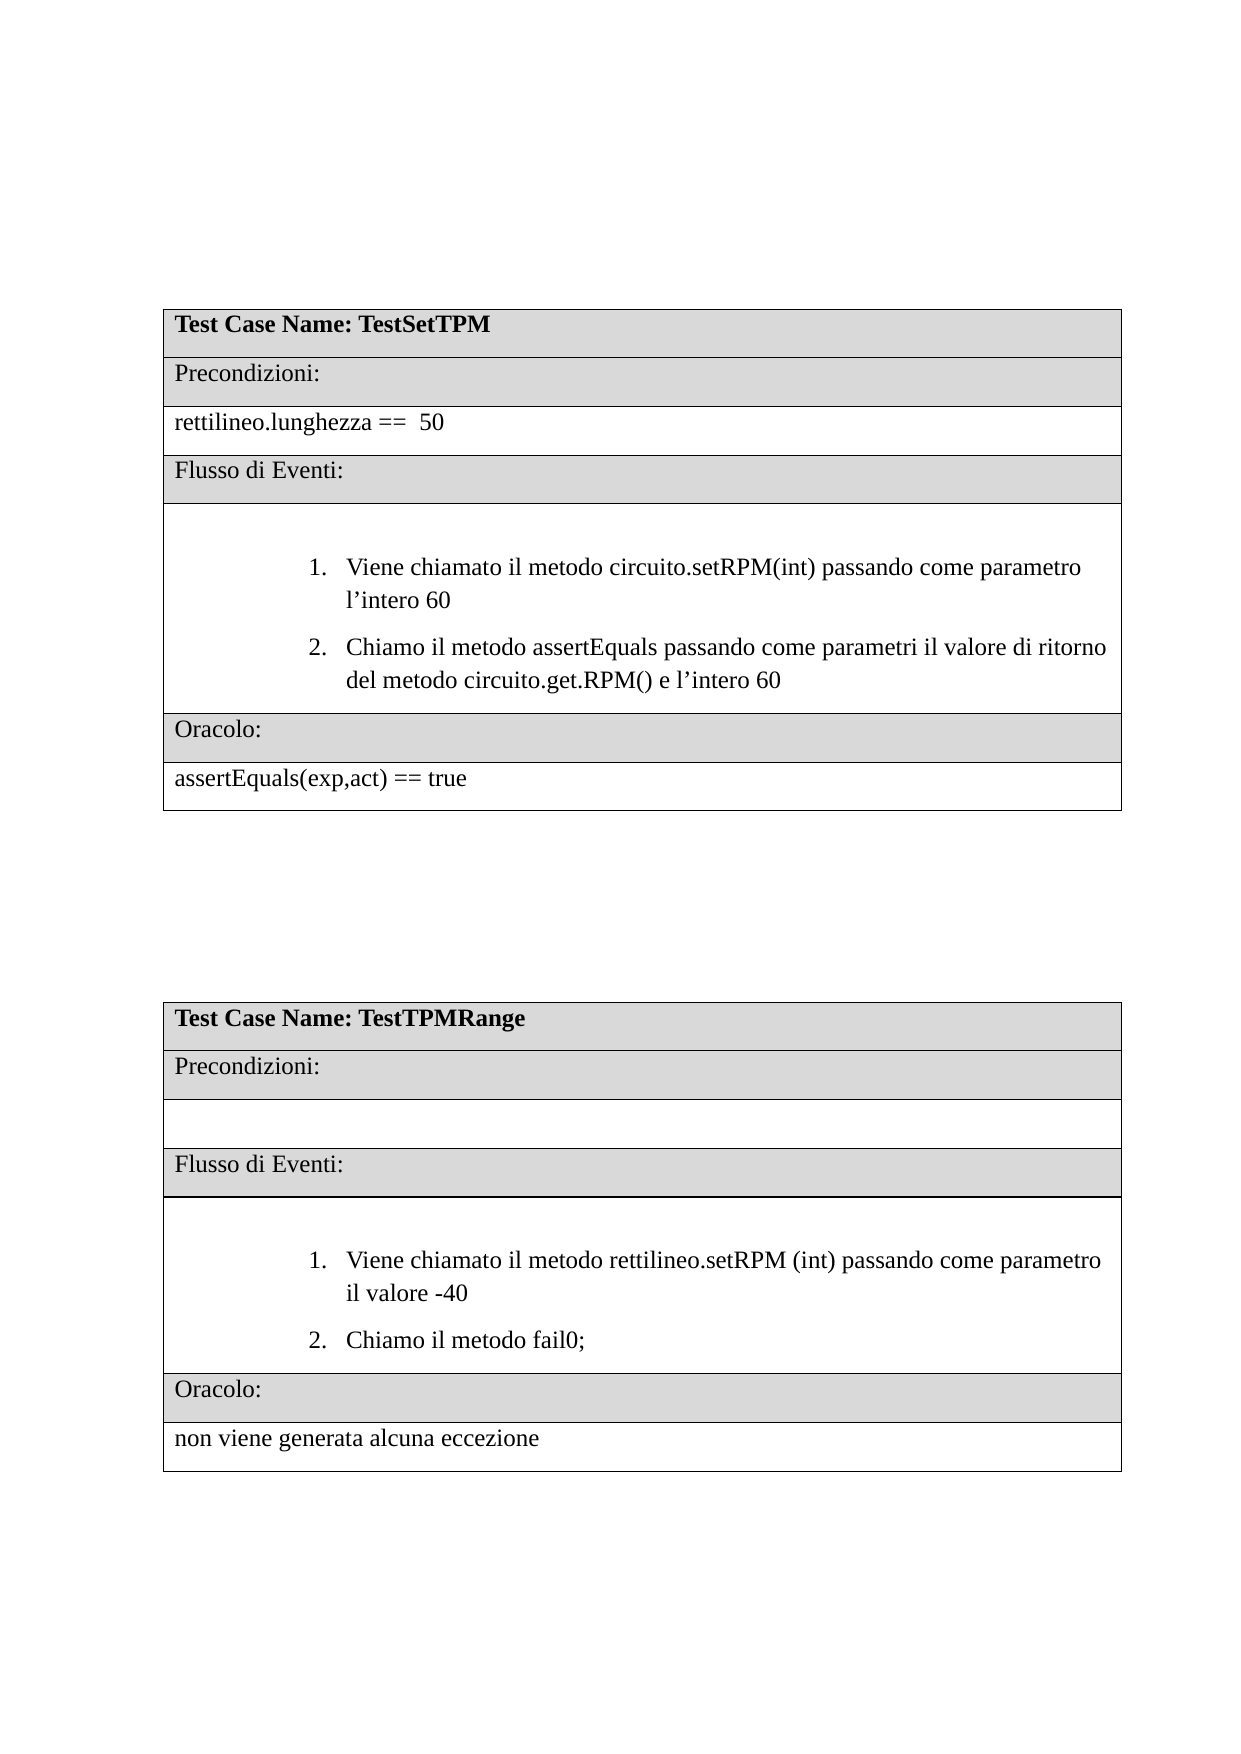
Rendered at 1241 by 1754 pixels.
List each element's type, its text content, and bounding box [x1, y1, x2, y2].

table_cell rettilineo.lunghezza == 50 [164, 407, 1121, 454]
table_cell [164, 1100, 1121, 1148]
table_cell non viene generata alcuna eccezione [164, 1423, 1121, 1471]
table_cell assertEquals(exp,act) == true [164, 763, 1121, 810]
table_cell Viene chiamato il metodo rettilineo.setRPM (int) passando come parametro il valore -40 Chiamo il metodo fail0; [164, 1198, 1121, 1373]
table_header Test Case Name: TestSetTPM [164, 310, 1121, 357]
table_header Test Case Name: TestTPMRange [164, 1003, 1121, 1050]
table_cell Flusso di Eventi: [164, 1149, 1121, 1196]
table_cell Precondizioni: [164, 1051, 1121, 1099]
table_cell Precondizioni: [164, 358, 1121, 406]
table_cell Flusso di Eventi: [164, 456, 1121, 503]
table_cell Oracolo: [164, 714, 1121, 762]
table_cell Oracolo: [164, 1374, 1121, 1422]
table_cell Viene chiamato il metodo circuito.setRPM(int) passando come parametro l’intero 60 Chiamo il metodo assertEquals passando come parametri il valore di ritorno del metodo circuito.get.RPM() e l’intero 60 [164, 504, 1121, 713]
